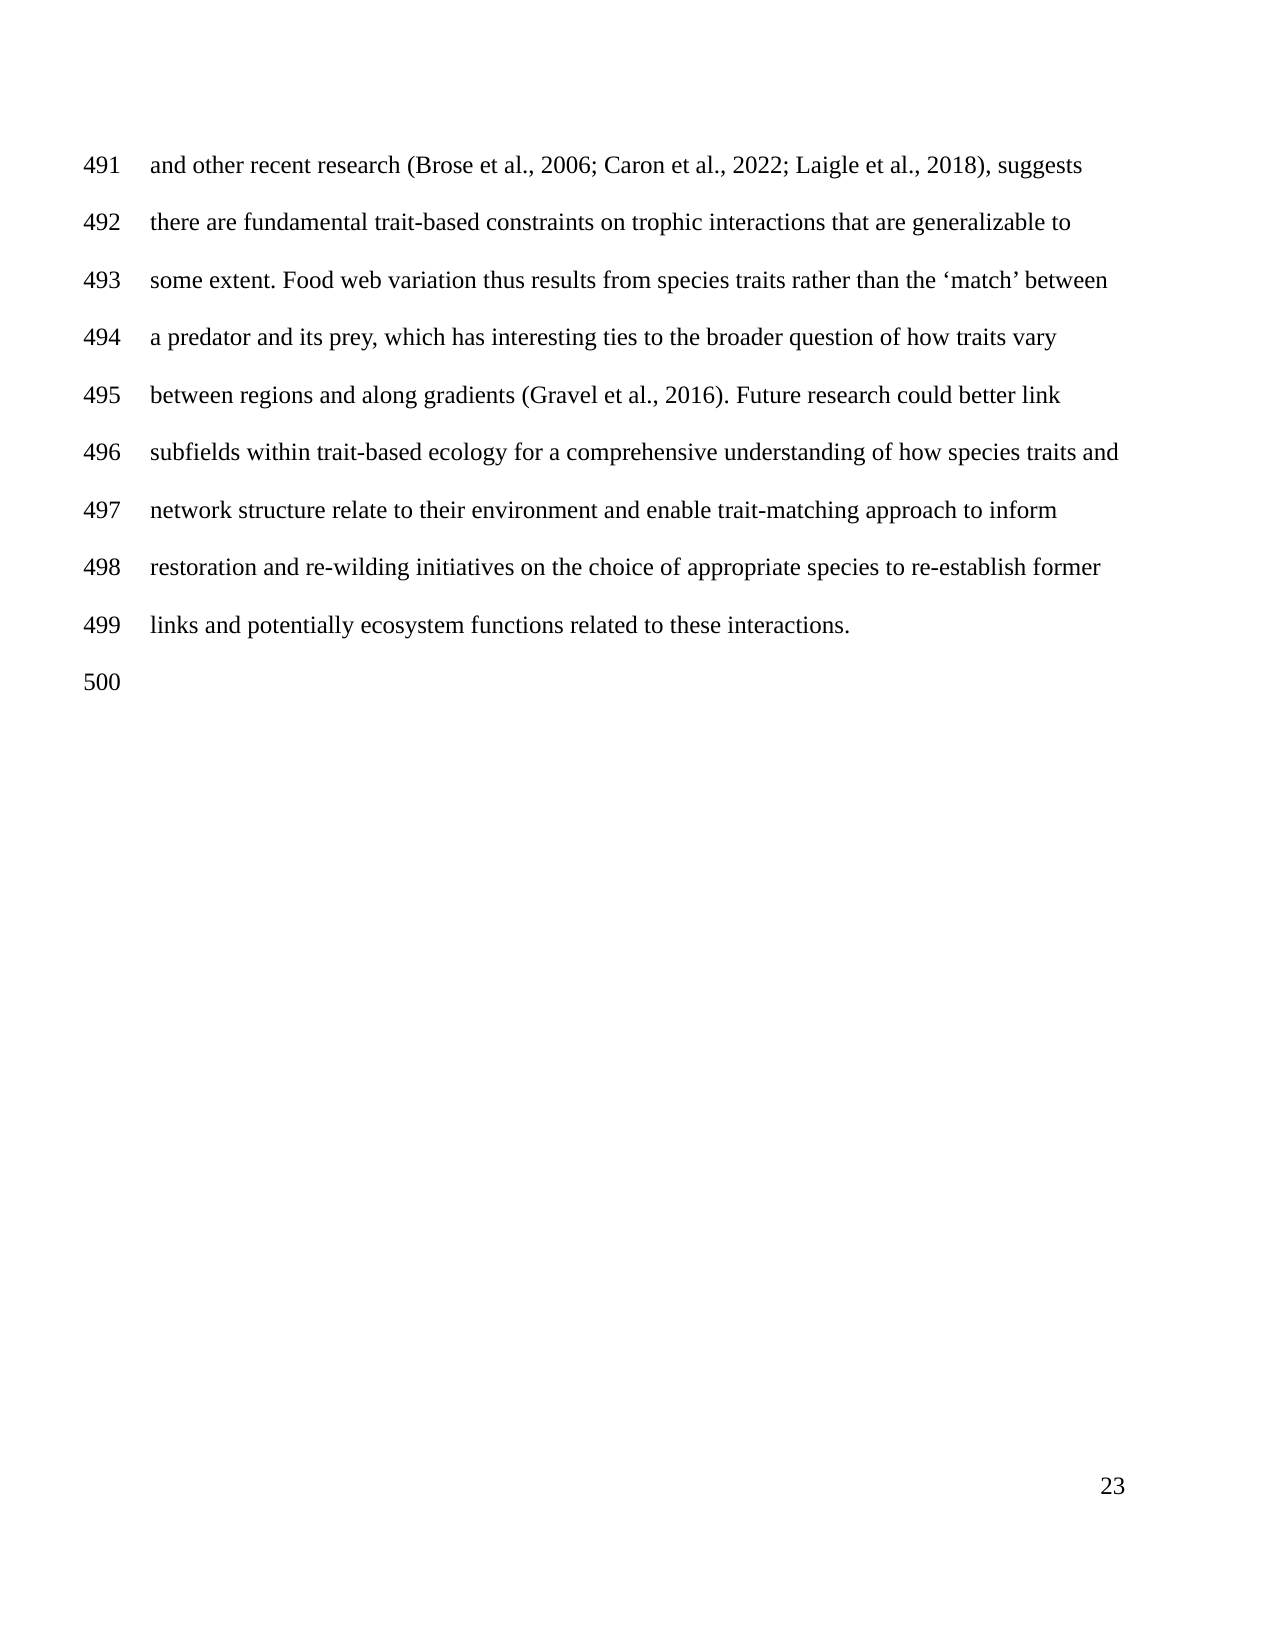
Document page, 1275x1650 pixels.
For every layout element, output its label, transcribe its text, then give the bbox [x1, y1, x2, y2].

text and other recent research (Brose et al., 2006; Caron et al., 2022; Laigle et al., 2018), suggests there are fundamental trait-based constraints on trophic interactions that are generalizable to some extent. Food web variation thus results from species traits rather than the ‘match’ between a predator and its prey, which has interesting ties to the broader question of how traits vary between regions and along gradients (Gravel et al., 2016). Future research could better link subfields within trait-based ecology for a comprehensive understanding of how species traits and network structure relate to their environment and enable trait-matching approach to inform restoration and re-wilding initiatives on the choice of appropriate species to re-establish former links and potentially ecosystem functions related to these interactions. [150, 150, 1125, 639]
